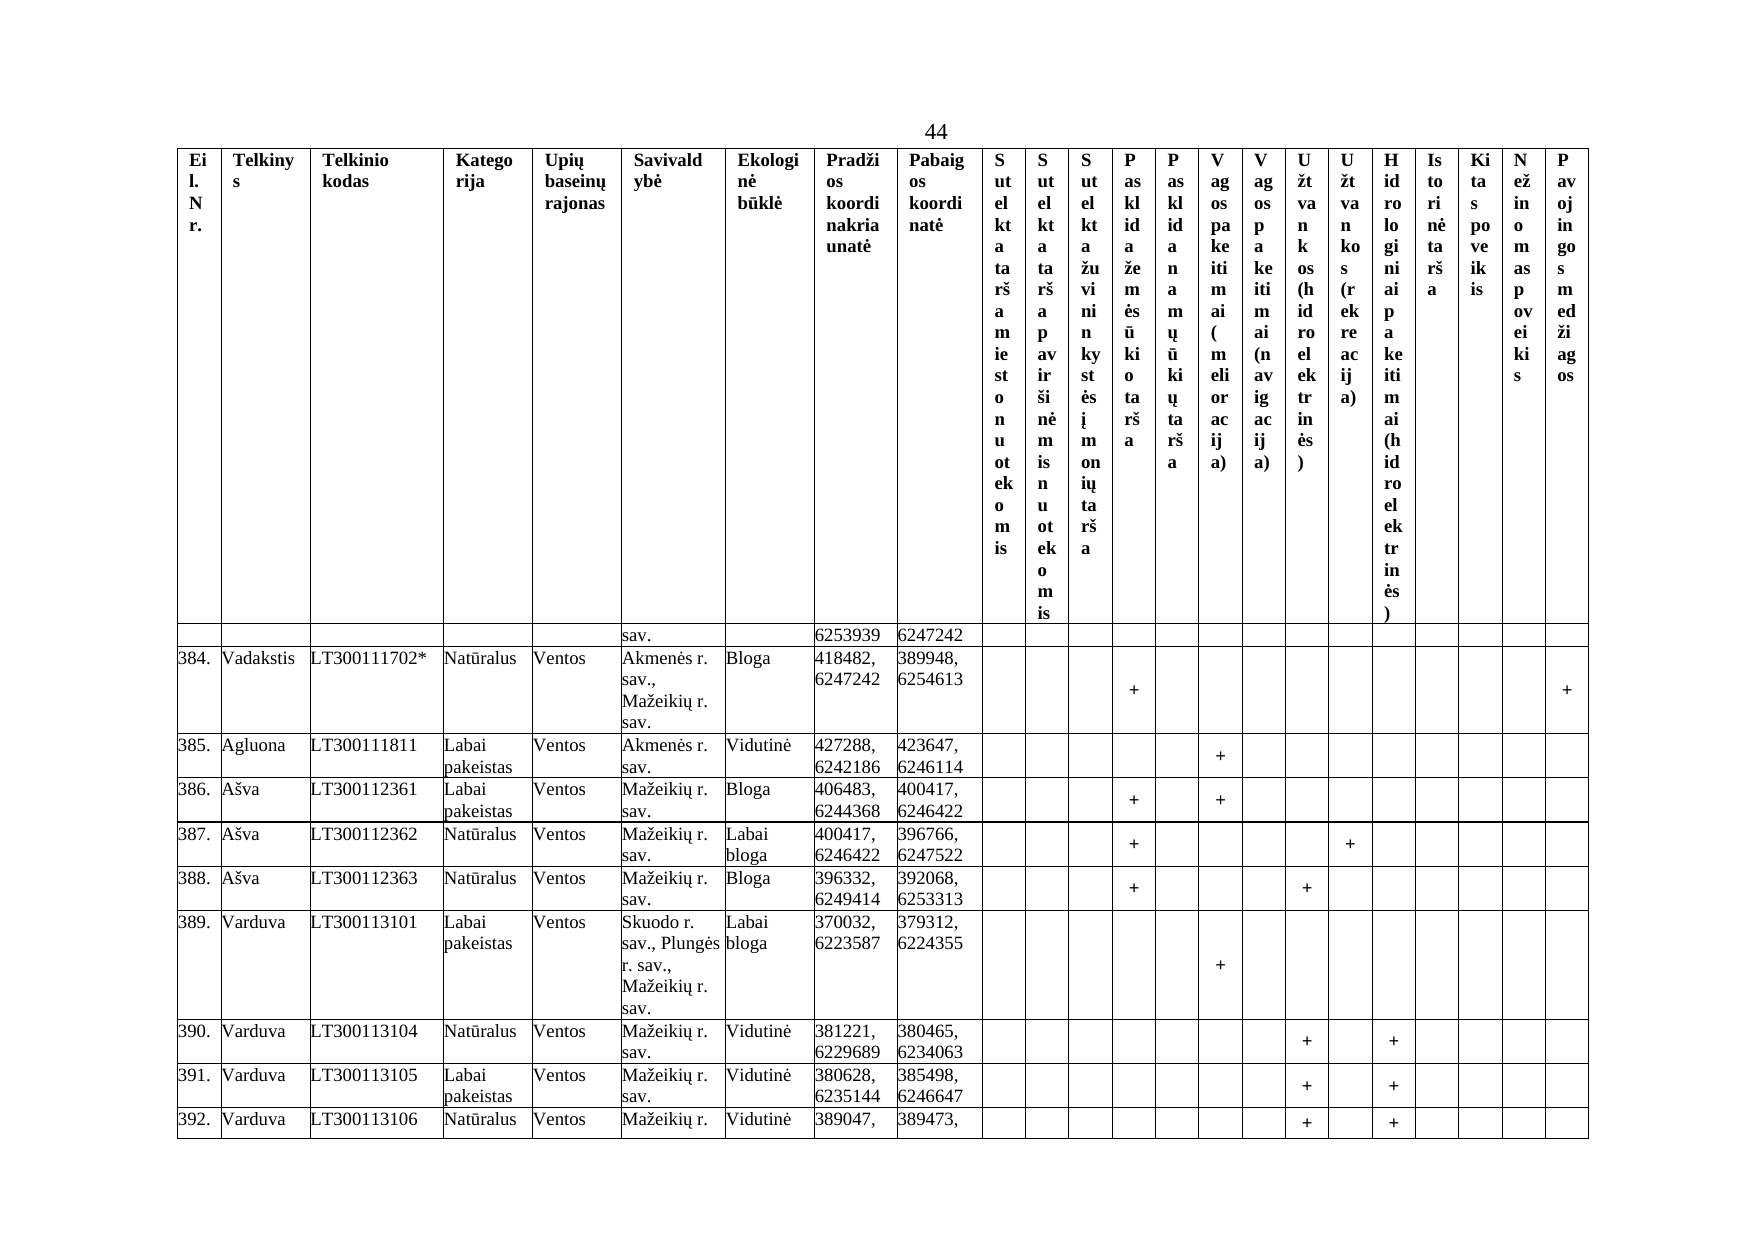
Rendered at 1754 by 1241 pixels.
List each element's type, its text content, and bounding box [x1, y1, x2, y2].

table_cell [1069, 823, 1112, 866]
table_cell Bloga [726, 647, 814, 733]
table_cell [1546, 1064, 1588, 1107]
table_cell [1199, 823, 1242, 866]
table_cell [983, 734, 1025, 777]
table_cell [1546, 823, 1588, 866]
table_cell sav. [622, 624, 725, 646]
table_cell [222, 624, 310, 646]
table_cell 380465, 6234063 [898, 1020, 982, 1063]
table_cell [1416, 911, 1458, 1018]
table_cell LT300113106 [311, 1108, 443, 1138]
table_cell 400417, 6246422 [815, 823, 897, 866]
table_cell [1416, 734, 1458, 777]
table_cell [1329, 624, 1372, 646]
table_cell + [1286, 1064, 1328, 1107]
table_cell [1026, 778, 1068, 821]
table_cell Akmenės r. sav. [622, 734, 725, 777]
table_cell [1329, 778, 1372, 821]
table_cell Ventos [533, 1020, 621, 1063]
table_cell 385. [178, 734, 221, 777]
table_cell + [1113, 647, 1155, 733]
table_cell + [1286, 1020, 1328, 1063]
table_cell Natūralus [444, 1020, 532, 1063]
table_cell 400417, 6246422 [898, 778, 982, 821]
table_cell [1199, 1020, 1242, 1063]
table_cell LT300112362 [311, 823, 443, 866]
table_cell [1416, 1064, 1458, 1107]
table_cell 392. [178, 1108, 221, 1138]
table_cell [1026, 1108, 1068, 1138]
table_cell 385498, 6246647 [898, 1064, 982, 1107]
table_cell [1156, 1108, 1198, 1138]
table_cell 387. [178, 823, 221, 866]
table_cell [1026, 1020, 1068, 1063]
table_header Upių baseinų rajonas [533, 149, 621, 623]
table_cell Agluona [222, 734, 310, 777]
table_header Pabaigos koordinatė [898, 149, 982, 623]
table_cell Ventos [533, 778, 621, 821]
table_cell [1329, 867, 1372, 910]
table_cell [1546, 624, 1588, 646]
table_cell + [1113, 823, 1155, 866]
table_cell 6247242 [898, 624, 982, 646]
table_cell [1243, 624, 1285, 646]
table_cell [983, 911, 1025, 1018]
table_header Telkinys [222, 149, 310, 623]
table_cell Labai bloga [726, 911, 814, 1018]
table_cell Ventos [533, 734, 621, 777]
table_cell [1156, 823, 1198, 866]
table_cell 396766, 6247522 [898, 823, 982, 866]
table_cell Labai pakeistas [444, 734, 532, 777]
table_cell [983, 867, 1025, 910]
table_cell 384. [178, 647, 221, 733]
table_cell [1416, 1020, 1458, 1063]
table_header Vagos pakeitimai (melioracija) [1199, 149, 1242, 623]
table_cell Vidutinė [726, 1108, 814, 1138]
table_cell Vidutinė [726, 1020, 814, 1063]
table_cell Varduva [222, 1108, 310, 1138]
table_cell [1503, 867, 1545, 910]
table_cell 389473, [898, 1108, 982, 1138]
table_cell [1156, 778, 1198, 821]
table_header Ekologinė būklė [726, 149, 814, 623]
table_cell [1373, 867, 1415, 910]
table_cell [1503, 911, 1545, 1018]
table_cell [1459, 647, 1502, 733]
table_cell Mažeikių r. sav. [622, 867, 725, 910]
table_cell [1156, 647, 1198, 733]
table_cell LT300112361 [311, 778, 443, 821]
table_cell [1503, 778, 1545, 821]
table_cell + [1199, 778, 1242, 821]
table_cell Bloga [726, 778, 814, 821]
table_cell [1373, 624, 1415, 646]
table_cell [1373, 647, 1415, 733]
table_cell [1026, 1064, 1068, 1107]
table_cell + [1286, 867, 1328, 910]
table_cell 386. [178, 778, 221, 821]
table_cell + [1199, 734, 1242, 777]
table_cell Ventos [533, 1108, 621, 1138]
table_cell 379312, 6224355 [898, 911, 982, 1018]
table_cell [1113, 1020, 1155, 1063]
table_cell [1243, 647, 1285, 733]
table_cell 389948, 6254613 [898, 647, 982, 733]
table_cell [533, 624, 621, 646]
table_cell [1546, 911, 1588, 1018]
table_cell 418482, 6247242 [815, 647, 897, 733]
table_cell [1113, 1108, 1155, 1138]
table_cell 406483, 6244368 [815, 778, 897, 821]
table_cell [1373, 778, 1415, 821]
table_cell [1113, 734, 1155, 777]
table_cell [1199, 647, 1242, 733]
table_cell [1069, 911, 1112, 1018]
table_cell [1459, 734, 1502, 777]
table_cell Labai pakeistas [444, 911, 532, 1018]
table_cell Natūralus [444, 867, 532, 910]
table_cell [1329, 734, 1372, 777]
table_cell [1026, 911, 1068, 1018]
table_cell Skuodo r. sav., Plungės r. sav., Mažeikių r. sav. [622, 911, 725, 1018]
table_cell + [1286, 1108, 1328, 1138]
table_cell [1546, 1020, 1588, 1063]
table_cell [444, 624, 532, 646]
table_cell [1459, 1020, 1502, 1063]
table_cell [1373, 734, 1415, 777]
table_header Sutelkta žuvininkystės įmonių tarša [1069, 149, 1112, 623]
table_header Užtvankos (rekreacija) [1329, 149, 1372, 623]
table_cell Vadakstis [222, 647, 310, 733]
table_cell [1546, 1108, 1588, 1138]
table_cell [1156, 911, 1198, 1018]
table_cell [1459, 911, 1502, 1018]
table_cell 390. [178, 1020, 221, 1063]
table_cell [1243, 867, 1285, 910]
table_cell Labai pakeistas [444, 1064, 532, 1107]
table_cell Mažeikių r. sav. [622, 1020, 725, 1063]
table_cell [983, 1020, 1025, 1063]
table_cell + [1199, 911, 1242, 1018]
table_cell 370032, 6223587 [815, 911, 897, 1018]
table_cell Ventos [533, 1064, 621, 1107]
table_cell [1026, 734, 1068, 777]
table_cell Labai bloga [726, 823, 814, 866]
table_cell Ventos [533, 647, 621, 733]
table_cell Ašva [222, 867, 310, 910]
table_cell 388. [178, 867, 221, 910]
table_cell [311, 624, 443, 646]
table_cell [1503, 1064, 1545, 1107]
table_cell [1329, 1020, 1372, 1063]
table_cell [1503, 734, 1545, 777]
table_cell Varduva [222, 911, 310, 1018]
table_header Telkinio kodas [311, 149, 443, 623]
table_cell [1503, 624, 1545, 646]
table_cell Ventos [533, 911, 621, 1018]
table_cell [1373, 823, 1415, 866]
table_cell [983, 647, 1025, 733]
table_cell Natūralus [444, 823, 532, 866]
table_cell Ventos [533, 867, 621, 910]
table_cell [983, 624, 1025, 646]
table_cell Mažeikių r. sav. [622, 778, 725, 821]
table_cell [1069, 1064, 1112, 1107]
table_cell LT300111702* [311, 647, 443, 733]
table_header Kategorija [444, 149, 532, 623]
table_cell [1243, 823, 1285, 866]
table_cell [1459, 624, 1502, 646]
table_cell Vidutinė [726, 734, 814, 777]
table_cell 391. [178, 1064, 221, 1107]
table_cell Mažeikių r. sav. [622, 1064, 725, 1107]
table_cell [1329, 1108, 1372, 1138]
table_header Kitas poveikis [1459, 149, 1502, 623]
table_header Istorinė tarša [1416, 149, 1458, 623]
table_cell 6253939 [815, 624, 897, 646]
table_cell [1459, 1064, 1502, 1107]
table_cell [1416, 778, 1458, 821]
table_cell 389. [178, 911, 221, 1018]
table_cell [1286, 624, 1328, 646]
table_cell [178, 624, 221, 646]
table_cell 396332, 6249414 [815, 867, 897, 910]
table_cell [1503, 1020, 1545, 1063]
table_cell Ašva [222, 778, 310, 821]
table_cell [1113, 911, 1155, 1018]
table_cell [1113, 1064, 1155, 1107]
table_cell [1329, 911, 1372, 1018]
table_cell [1459, 867, 1502, 910]
table_cell [1329, 1064, 1372, 1107]
table_cell + [1373, 1064, 1415, 1107]
table_cell [1156, 1020, 1198, 1063]
table_cell [1459, 778, 1502, 821]
table_cell [1069, 1108, 1112, 1138]
table_cell [1156, 734, 1198, 777]
table_cell [1156, 624, 1198, 646]
table_cell [1069, 1020, 1112, 1063]
table_cell [983, 823, 1025, 866]
table_cell [1156, 867, 1198, 910]
table_cell Mažeikių r. sav. [622, 823, 725, 866]
table_cell [1069, 624, 1112, 646]
table_cell [1416, 867, 1458, 910]
table_cell [1243, 778, 1285, 821]
table_cell [1286, 734, 1328, 777]
table_cell [1416, 647, 1458, 733]
table_cell [1243, 911, 1285, 1018]
table_cell 427288, 6242186 [815, 734, 897, 777]
table_cell [1069, 734, 1112, 777]
table_header Pasklida namų ūkių tarša [1156, 149, 1198, 623]
table_cell Vidutinė [726, 1064, 814, 1107]
table_cell [1243, 734, 1285, 777]
table_cell Varduva [222, 1020, 310, 1063]
table_header Pasklida žemės ūkio tarša [1113, 149, 1155, 623]
table_cell [1026, 647, 1068, 733]
table_cell [1199, 1064, 1242, 1107]
table_cell + [1373, 1108, 1415, 1138]
table_cell Ventos [533, 823, 621, 866]
table_cell [983, 1108, 1025, 1138]
table_cell [1069, 867, 1112, 910]
table_cell Natūralus [444, 1108, 532, 1138]
table_cell [1199, 867, 1242, 910]
table_cell [1503, 647, 1545, 733]
table_cell [1546, 867, 1588, 910]
table_cell Ašva [222, 823, 310, 866]
table_cell [1503, 823, 1545, 866]
table_cell Varduva [222, 1064, 310, 1107]
table_cell [1286, 911, 1328, 1018]
table_header Nežinomas poveikis [1503, 149, 1545, 623]
table_cell 381221, 6229689 [815, 1020, 897, 1063]
table_cell [983, 778, 1025, 821]
table_cell 392068, 6253313 [898, 867, 982, 910]
table_cell Mažeikių r. [622, 1108, 725, 1138]
table_cell Natūralus [444, 647, 532, 733]
table_cell [1459, 823, 1502, 866]
table_cell 380628, 6235144 [815, 1064, 897, 1107]
table_cell LT300113104 [311, 1020, 443, 1063]
table_cell [1286, 778, 1328, 821]
table_cell 389047, [815, 1108, 897, 1138]
table_cell [1416, 624, 1458, 646]
table_cell 423647, 6246114 [898, 734, 982, 777]
table_cell Akmenės r. sav., Mažeikių r. sav. [622, 647, 725, 733]
table_header Savivaldybė [622, 149, 725, 623]
table_cell [1373, 911, 1415, 1018]
table_cell LT300111811 [311, 734, 443, 777]
table_header Vagos pakeitimai (navigacija) [1243, 149, 1285, 623]
table_cell [1243, 1020, 1285, 1063]
table_cell LT300112363 [311, 867, 443, 910]
table_header Užtvankos (hidroelektrinės) [1286, 149, 1328, 623]
table_cell + [1113, 867, 1155, 910]
table_cell [1416, 1108, 1458, 1138]
table_cell [983, 1064, 1025, 1107]
table_cell + [1329, 823, 1372, 866]
table_cell [1503, 1108, 1545, 1138]
table_cell [1113, 624, 1155, 646]
table_cell + [1546, 647, 1588, 733]
table_cell [726, 624, 814, 646]
table_header Hidrologiniai pakeitimai (hidroelektrinės) [1373, 149, 1415, 623]
table_cell [1026, 624, 1068, 646]
table_cell Bloga [726, 867, 814, 910]
table_cell [1069, 778, 1112, 821]
table_cell [1243, 1064, 1285, 1107]
table_cell LT300113101 [311, 911, 443, 1018]
table_cell [1286, 647, 1328, 733]
table_cell [1416, 823, 1458, 866]
table_cell + [1113, 778, 1155, 821]
table_cell [1329, 647, 1372, 733]
table_cell [1546, 734, 1588, 777]
table_cell Labai pakeistas [444, 778, 532, 821]
table_header Sutelkta tarša paviršinėmis nuotekomis [1026, 149, 1068, 623]
table_cell [1243, 1108, 1285, 1138]
table_cell [1459, 1108, 1502, 1138]
table_cell [1199, 624, 1242, 646]
table_cell [1026, 867, 1068, 910]
table_cell [1199, 1108, 1242, 1138]
table_cell LT300113105 [311, 1064, 443, 1107]
table_cell [1026, 823, 1068, 866]
table_cell [1546, 778, 1588, 821]
table_header Pavojingos medžiagos [1546, 149, 1588, 623]
table_cell [1156, 1064, 1198, 1107]
table_header Eil. Nr. [178, 149, 221, 623]
table_cell [1069, 647, 1112, 733]
table_header Pradžios koordinakriaunatė [815, 149, 897, 623]
table_header Sutelkta tarša miesto nuotekomis [983, 149, 1025, 623]
table_cell + [1373, 1020, 1415, 1063]
table_cell [1286, 823, 1328, 866]
